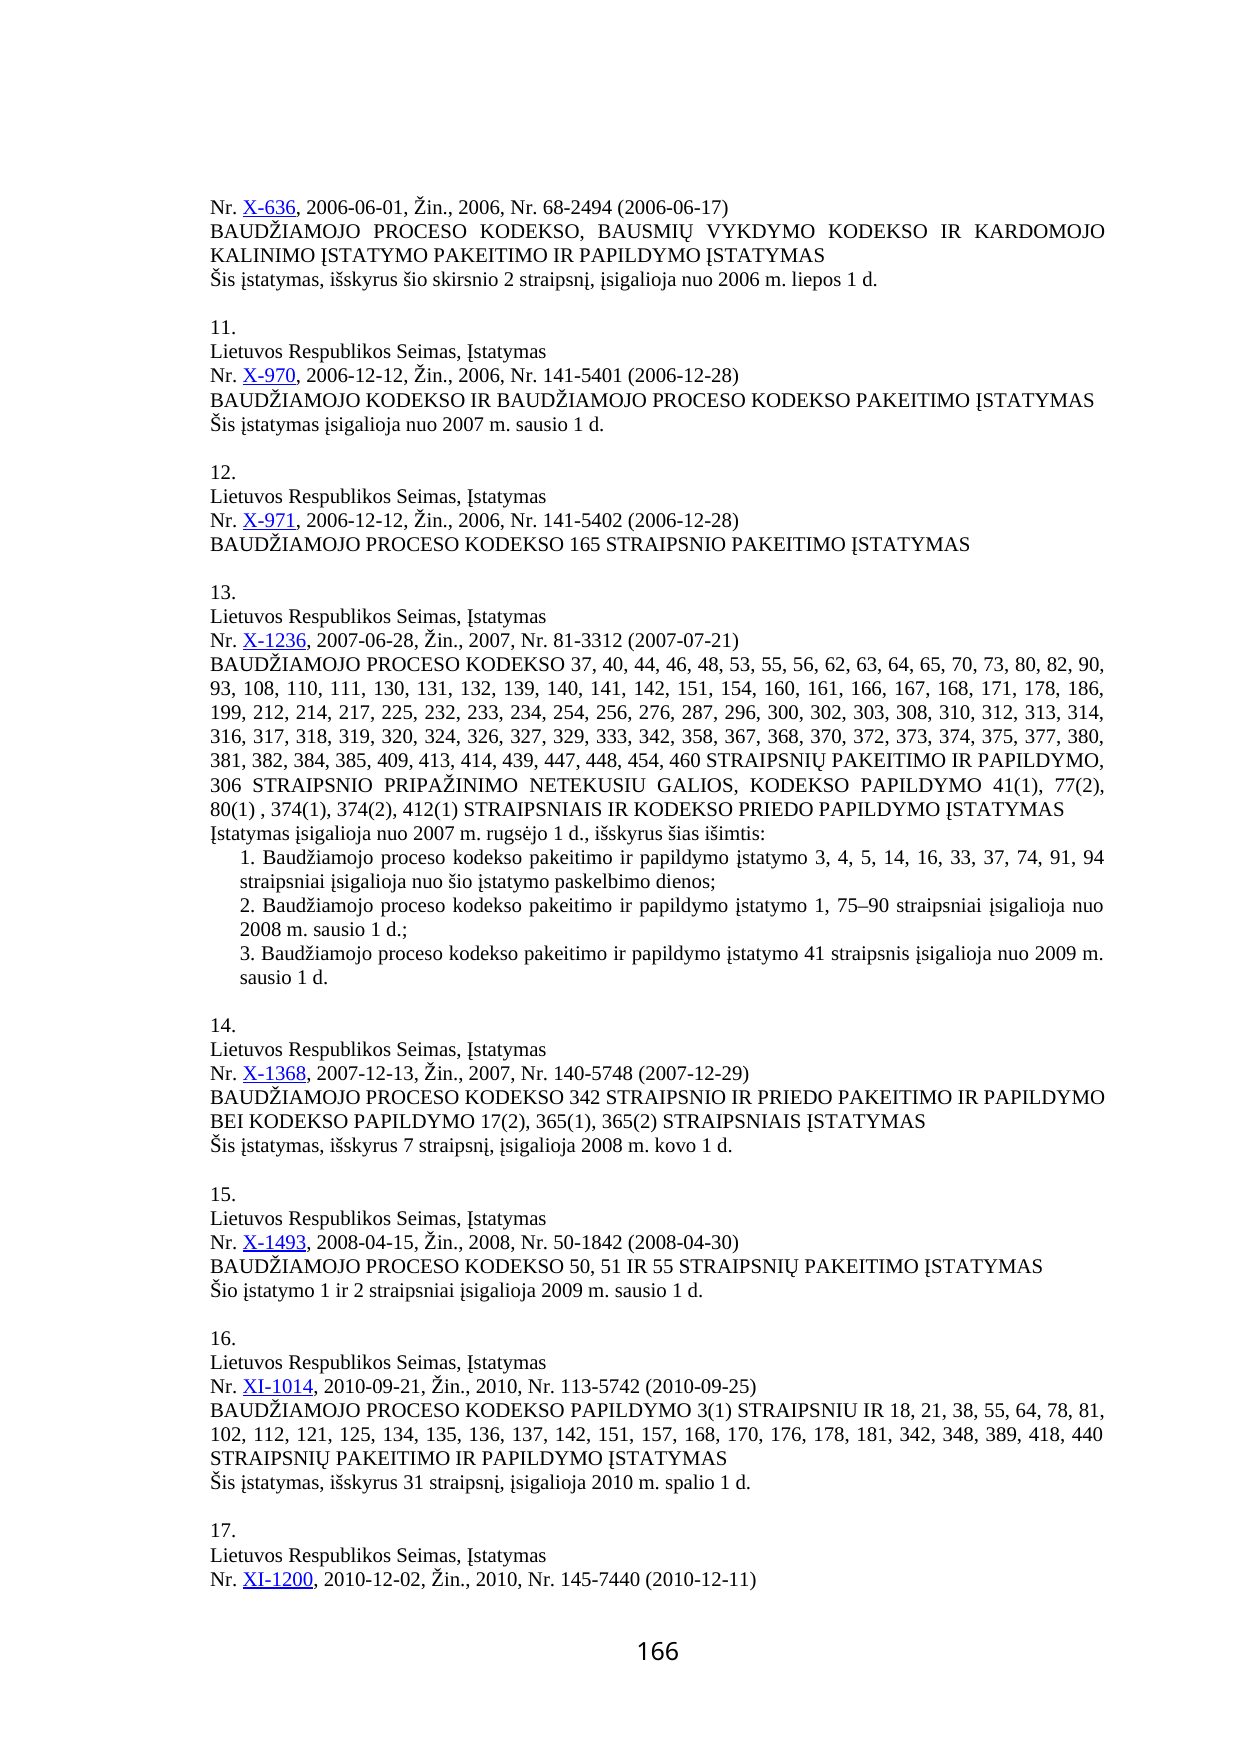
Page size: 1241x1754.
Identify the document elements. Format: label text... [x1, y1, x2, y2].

text 14. [210, 1013, 1106, 1037]
text Šis įstatymas, išskyrus šio skirsnio 2 straipsnį, įsigalioja nuo 2006 m. liepos 1 d. [210, 267, 1106, 291]
text Šis įstatymas, išskyrus 31 straipsnį, įsigalioja 2010 m. spalio 1 d. [210, 1470, 1106, 1494]
text Šis įstatymas, išskyrus 7 straipsnį, įsigalioja 2008 m. kovo 1 d. [210, 1133, 1106, 1157]
text Nr. X-636, 2006-06-01, Žin., 2006, Nr. 68-2494 (2006-06-17) [210, 195, 1106, 219]
text BAUDŽIAMOJO KODEKSO IR BAUDŽIAMOJO PROCESO KODEKSO PAKEITIMO ĮSTATYMAS [210, 387, 1106, 412]
text Nr. XI-1014, 2010-09-21, Žin., 2010, Nr. 113-5742 (2010-09-25) [210, 1374, 1106, 1398]
text BAUDŽIAMOJO PROCESO KODEKSO, BAUSMIŲ VYKDYMO KODEKSO IR KARDOMOJO KALINIMO ĮSTATYMO PAKEITIMO IR PAPILDYMO ĮSTATYMAS [210, 219, 1106, 267]
text Lietuvos Respublikos Seimas, Įstatymas [210, 604, 1106, 628]
text 12. [210, 460, 1106, 484]
text Lietuvos Respublikos Seimas, Įstatymas [210, 1206, 1106, 1230]
text 3. Baudžiamojo proceso kodekso pakeitimo ir papildymo įstatymo 41 straipsnis įsigalioja nuo 2009 m. sausio 1 d. [239, 941, 1106, 989]
text Lietuvos Respublikos Seimas, Įstatymas [210, 1037, 1106, 1061]
text 15. [210, 1182, 1106, 1206]
text Nr. X-1493, 2008-04-15, Žin., 2008, Nr. 50-1842 (2008-04-30) [210, 1230, 1106, 1254]
text Lietuvos Respublikos Seimas, Įstatymas [210, 339, 1106, 363]
text Šis įstatymas įsigalioja nuo 2007 m. sausio 1 d. [210, 412, 1106, 436]
text Šio įstatymo 1 ir 2 straipsniai įsigalioja 2009 m. sausio 1 d. [210, 1278, 1106, 1302]
text BAUDŽIAMOJO PROCESO KODEKSO 37, 40, 44, 46, 48, 53, 55, 56, 62, 63, 64, 65, 70, 73, 80, 82, 90, 93, 108, 110, 111, 130, 131, 132, 139, 140, 141, 142, 151, 154, 160, 161, 166, 167, 168, 171, 178, 186, 199, 212, 214, 217, 225, 232, 233, 234, 254, 256, 276, 287, 296, 300, 302, 303, 308, 310, 312, 313, 314, 316, 317, 318, 319, 320, 324, 326, 327, 329, 333, 342, 358, 367, 368, 370, 372, 373, 374, 375, 377, 380, 381, 382, 384, 385, 409, 413, 414, 439, 447, 448, 454, 460 STRAIPSNIŲ PAKEITIMO IR PAPILDYMO, 306 STRAIPSNIO PRIPAŽINIMO NETEKUSIU GALIOS, KODEKSO PAPILDYMO 41(1), 77(2), 80(1) , 374(1), 374(2), 412(1) STRAIPSNIAIS IR KODEKSO PRIEDO PAPILDYMO ĮSTATYMAS [210, 652, 1106, 821]
text 13. [210, 580, 1106, 604]
text 17. [210, 1518, 1106, 1542]
text Įstatymas įsigalioja nuo 2007 m. rugsėjo 1 d., išskyrus šias išimtis: [210, 821, 1106, 845]
text Nr. XI-1200, 2010-12-02, Žin., 2010, Nr. 145-7440 (2010-12-11) [210, 1567, 1106, 1591]
text BAUDŽIAMOJO PROCESO KODEKSO PAPILDYMO 3(1) STRAIPSNIU IR 18, 21, 38, 55, 64, 78, 81, 102, 112, 121, 125, 134, 135, 136, 137, 142, 151, 157, 168, 170, 176, 178, 181, 342, 348, 389, 418, 440 STRAIPSNIŲ PAKEITIMO IR PAPILDYMO ĮSTATYMAS [210, 1398, 1106, 1470]
text Nr. X-1236, 2007-06-28, Žin., 2007, Nr. 81-3312 (2007-07-21) [210, 628, 1106, 652]
text 16. [210, 1326, 1106, 1350]
text 1. Baudžiamojo proceso kodekso pakeitimo ir papildymo įstatymo 3, 4, 5, 14, 16, 33, 37, 74, 91, 94 straipsniai įsigalioja nuo šio įstatymo paskelbimo dienos; [239, 845, 1106, 893]
text 11. [210, 315, 1106, 339]
text 2. Baudžiamojo proceso kodekso pakeitimo ir papildymo įstatymo 1, 75–90 straipsniai įsigalioja nuo 2008 m. sausio 1 d.; [239, 893, 1106, 941]
text Lietuvos Respublikos Seimas, Įstatymas [210, 1350, 1106, 1374]
text BAUDŽIAMOJO PROCESO KODEKSO 342 STRAIPSNIO IR PRIEDO PAKEITIMO IR PAPILDYMO BEI KODEKSO PAPILDYMO 17(2), 365(1), 365(2) STRAIPSNIAIS ĮSTATYMAS [210, 1085, 1106, 1133]
text BAUDŽIAMOJO PROCESO KODEKSO 165 STRAIPSNIO PAKEITIMO ĮSTATYMAS [210, 532, 1106, 556]
text Lietuvos Respublikos Seimas, Įstatymas [210, 1542, 1106, 1567]
text Nr. X-971, 2006-12-12, Žin., 2006, Nr. 141-5402 (2006-12-28) [210, 508, 1106, 532]
text Nr. X-970, 2006-12-12, Žin., 2006, Nr. 141-5401 (2006-12-28) [210, 363, 1106, 387]
text Nr. X-1368, 2007-12-13, Žin., 2007, Nr. 140-5748 (2007-12-29) [210, 1061, 1106, 1085]
text Lietuvos Respublikos Seimas, Įstatymas [210, 484, 1106, 508]
text BAUDŽIAMOJO PROCESO KODEKSO 50, 51 IR 55 STRAIPSNIŲ PAKEITIMO ĮSTATYMAS [210, 1254, 1106, 1278]
